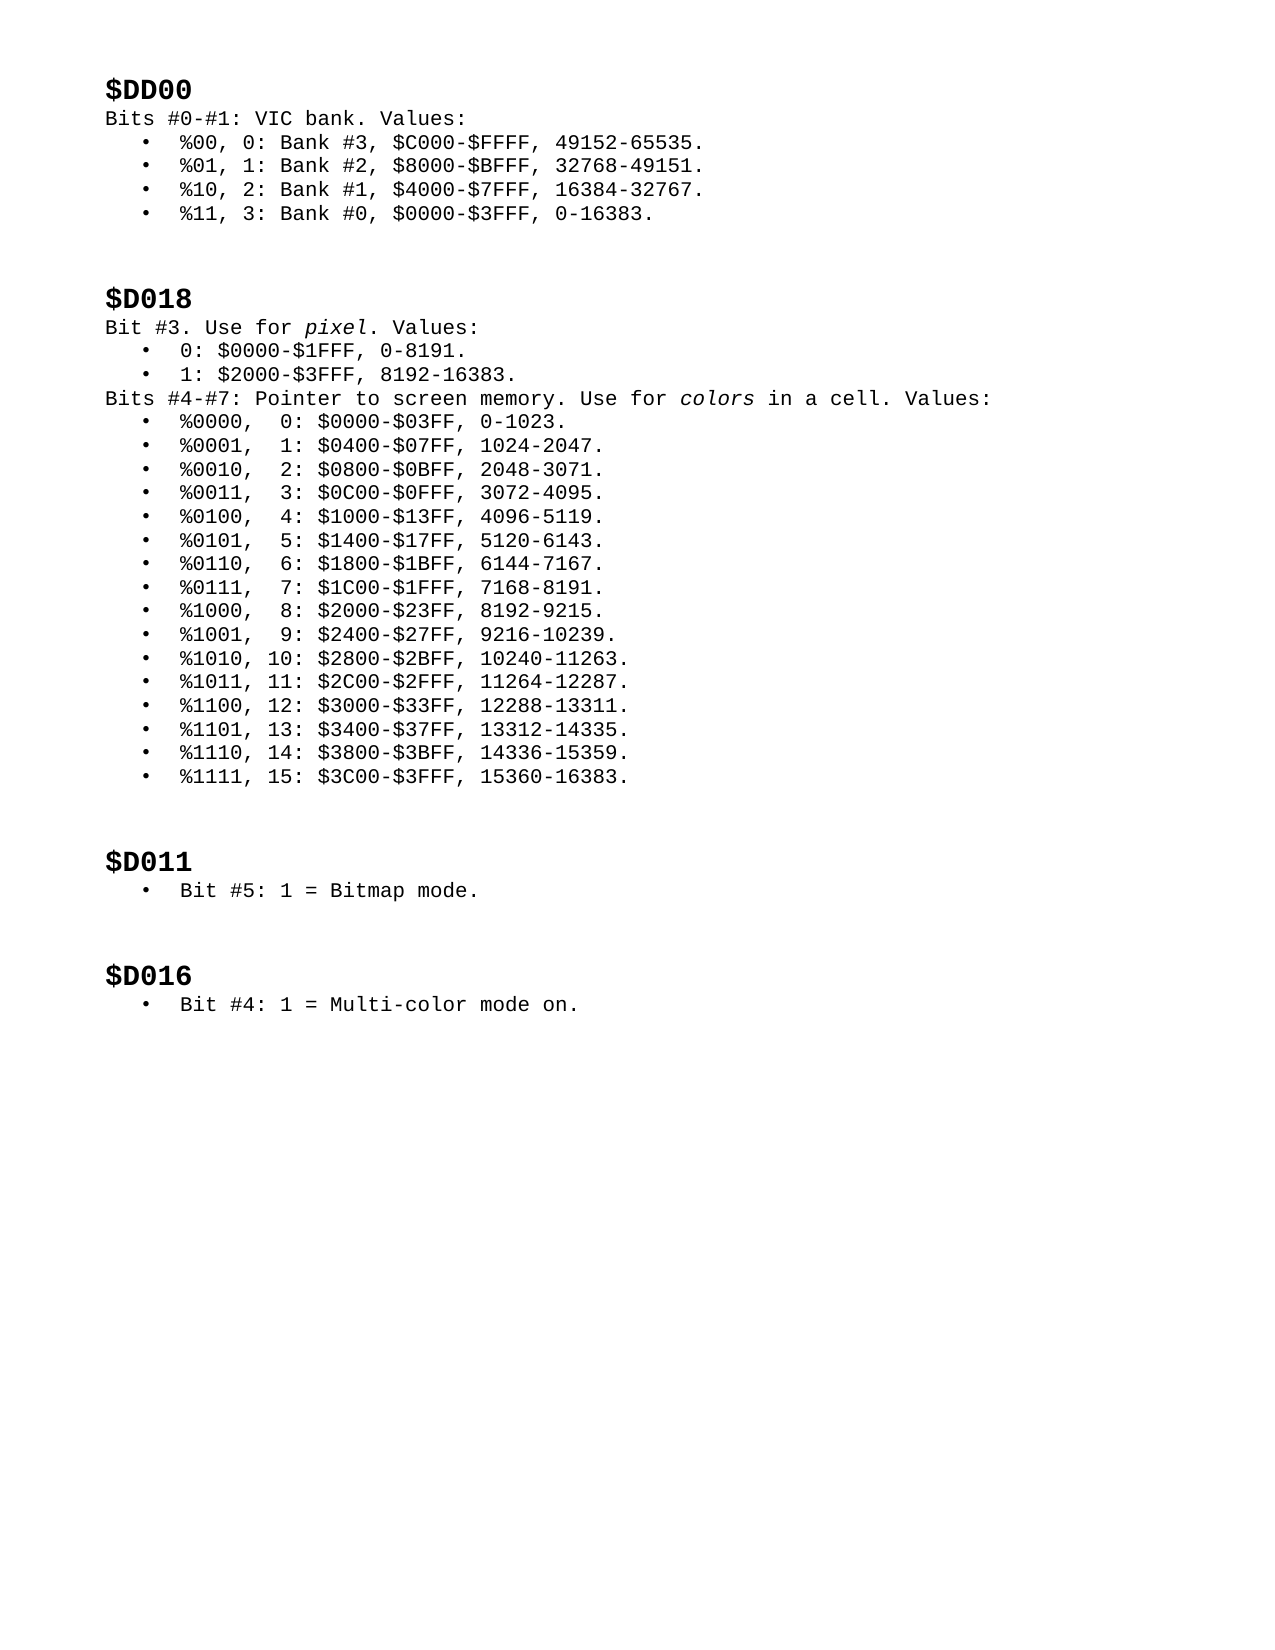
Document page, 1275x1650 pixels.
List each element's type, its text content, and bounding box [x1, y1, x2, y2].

list %1010, 10: $2800-$2BFF, 10240-11263. [142, 648, 1170, 671]
text $DD00 [105, 75, 1170, 108]
list Bit #4: 1 = Multi-color mode on. [142, 994, 1170, 1018]
list %1011, 11: $2C00-$2FFF, 11264-12287. [142, 671, 1170, 695]
list %00, 0: Bank #3, $C000-$FFFF, 49152-65535. [142, 132, 1170, 155]
list %0010, 2: $0800-$0BFF, 2048-3071. [142, 459, 1170, 482]
list %0011, 3: $0C00-$0FFF, 3072-4095. [142, 482, 1170, 506]
text Bit #3. Use for pixel. Values: [105, 317, 1170, 340]
list %0101, 5: $1400-$17FF, 5120-6143. [142, 529, 1170, 553]
text $D016 [105, 961, 1170, 994]
text $D011 [105, 847, 1170, 880]
list %01, 1: Bank #2, $8000-$BFFF, 32768-49151. [142, 155, 1170, 179]
list Bit #5: 1 = Bitmap mode. [142, 880, 1170, 904]
list %10, 2: Bank #1, $4000-$7FFF, 16384-32767. [142, 179, 1170, 203]
list %11, 3: Bank #0, $0000-$3FFF, 0-16383. [142, 203, 1170, 226]
list %1110, 14: $3800-$3BFF, 14336-15359. [142, 742, 1170, 766]
list %1100, 12: $3000-$33FF, 12288-13311. [142, 695, 1170, 719]
text $D018 [105, 284, 1170, 317]
list 1: $2000-$3FFF, 8192-16383. [142, 364, 1170, 388]
list %1101, 13: $3400-$37FF, 13312-14335. [142, 719, 1170, 742]
text Bits #0-#1: VIC bank. Values: [105, 108, 1170, 132]
list %0001, 1: $0400-$07FF, 1024-2047. [142, 435, 1170, 459]
list %0111, 7: $1C00-$1FFF, 7168-8191. [142, 577, 1170, 601]
list %0000, 0: $0000-$03FF, 0-1023. [142, 411, 1170, 435]
list %0110, 6: $1800-$1BFF, 6144-7167. [142, 553, 1170, 577]
list %1000, 8: $2000-$23FF, 8192-9215. [142, 601, 1170, 624]
list %1001, 9: $2400-$27FF, 9216-10239. [142, 624, 1170, 648]
text Bits #4-#7: Pointer to screen memory. Use for colors in a cell. Values: [105, 388, 1170, 411]
list %0100, 4: $1000-$13FF, 4096-5119. [142, 506, 1170, 529]
list %1111, 15: $3C00-$3FFF, 15360-16383. [142, 766, 1170, 790]
list 0: $0000-$1FFF, 0-8191. [142, 340, 1170, 364]
